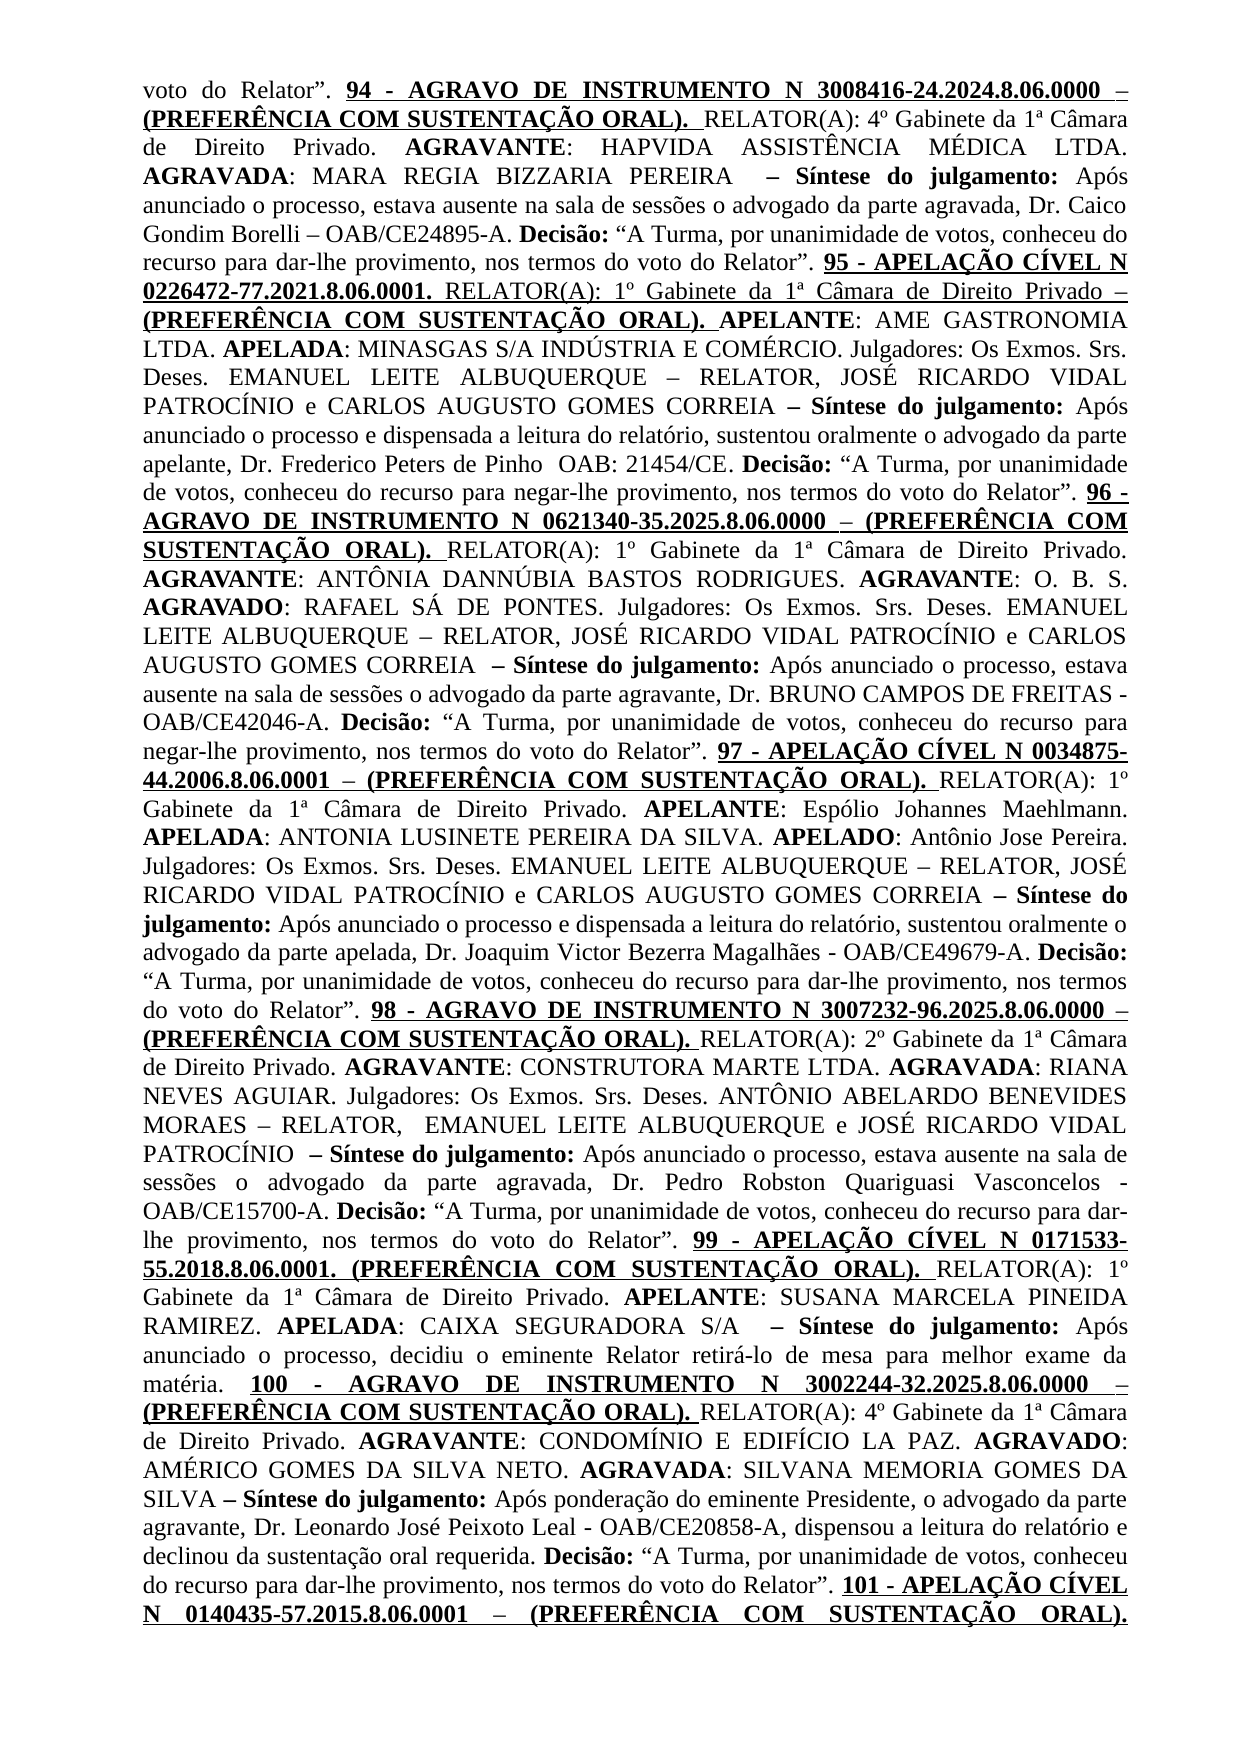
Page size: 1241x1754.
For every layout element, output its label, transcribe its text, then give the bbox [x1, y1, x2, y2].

text (PREFERÊNCIA COM SUSTENTAÇÃO ORAL). APELANTE: AME GASTRONOMIA LTDA. APELADA: MINASGAS S/A INDÚSTRIA E COMÉRCIO. Julgadores: Os Exmos. Srs. Deses. EMANUEL LEITE ALBUQUERQUE – RELATOR, JOSÉ RICARDO VIDAL PATROCÍNIO e CARLOS AUGUSTO GOMES CORREIA – Síntese do julgamento: Após anunciado o processo e dispensada a leitura do relatório, sustentou oralmente o advogado da parte apelante, Dr. Frederico Peters de Pinho OAB: 21454/CE. Decisão: “A Turma, por unanimidade de votos, conheceu do recurso para negar-lhe provimento, nos termos do voto do Relator”. 96 - AGRAVO DE INSTRUMENTO N 0621340-35.2025.8.06.0000 – (PREFERÊNCIA COM [143, 303, 1128, 531]
text SUSTENTAÇÃO ORAL). RELATOR(A): 1º Gabinete da 1ª Câmara de Direito Privado. AGRAVANTE: ANTÔNIA DANNÚBIA BASTOS RODRIGUES. AGRAVANTE: O. B. S. AGRAVADO: RAFAEL SÁ DE PONTES. Julgadores: Os Exmos. Srs. Deses. EMANUEL LEITE ALBUQUERQUE – RELATOR, JOSÉ RICARDO VIDAL PATROCÍNIO e CARLOS AUGUSTO GOMES CORREIA – Síntese do julgamento: Após anunciado o processo, estava ausente na sala de sessões o advogado da parte agravante, Dr. BRUNO CAMPOS DE FREITAS - OAB/CE42046-A. Decisão: “A Turma, por unanimidade de votos, conheceu do recurso para negar-lhe provimento, nos termos do voto do Relator”. 97 - APELAÇÃO CÍVEL N 0034875-44.2006.8.06.0001 – (PREFERÊNCIA COM SUSTENTAÇÃO ORAL). RELATOR(A): 1º Gabinete da 1ª Câmara de Direito Privado. APELANTE: Espólio Johannes Maehlmann. APELADA: ANTONIA LUSINETE PEREIRA DA SILVA. APELADO: Antônio Jose Pereira. Julgadores: Os Exmos. Srs. Deses. EMANUEL LEITE ALBUQUERQUE – RELATOR, JOSÉ RICARDO VIDAL PATROCÍNIO e CARLOS AUGUSTO GOMES CORREIA – Síntese do julgamento: Após anunciado o processo e dispensada a leitura do relatório, sustentou oralmente o advogado da parte apelada, Dr. Joaquim Victor Bezerra Magalhães - OAB/CE49679-A. Decisão: “A Turma, por unanimidade de votos, conheceu do recurso para dar-lhe provimento, nos termos do voto do Relator”. 98 - AGRAVO DE INSTRUMENTO N 3007232-96.2025.8.06.0000 – (PREFERÊNCIA COM SUSTENTAÇÃO ORAL). RELATOR(A): 2º Gabinete da 1ª Câmara de Direito Privado. AGRAVANTE: CONSTRUTORA MARTE LTDA. AGRAVADA: RIANA NEVES AGUIAR. Julgadores: Os Exmos. Srs. Deses. ANTÔNIO ABELARDO BENEVIDES MORAES – RELATOR, EMANUEL LEITE ALBUQUERQUE e JOSÉ RICARDO VIDAL PATROCÍNIO – Síntese do julgamento: Após anunciado o processo, estava ausente na sala de sessões o advogado da parte agravada, Dr. Pedro Robston Quariguasi Vasconcelos - OAB/CE15700-A. Decisão: “A Turma, por unanimidade de votos, conheceu do recurso para dar-lhe provimento, nos termos do voto do Relator”. 99 - APELAÇÃO CÍVEL N 0171533-55.2018.8.06.0001. (PREFERÊNCIA COM SUSTENTAÇÃO ORAL). RELATOR(A): 1º Gabinete da 1ª Câmara de Direito Privado. APELANTE: SUSANA MARCELA PINEIDA RAMIREZ. APELADA: CAIXA SEGURADORA S/A – Síntese do julgamento: Após anunciado o processo, decidiu o eminente Relator retirá-lo de mesa para melhor exame da matéria. 100 - AGRAVO DE INSTRUMENTO N 3002244-32.2025.8.06.0000 – (PREFERÊNCIA COM SUSTENTAÇÃO ORAL). RELATOR(A): 4º Gabinete da 1ª Câmara de Direito Privado. AGRAVANTE: CONDOMÍNIO E EDIFÍCIO LA PAZ. AGRAVADO: AMÉRICO GOMES DA SILVA NETO. AGRAVADA: SILVANA MEMORIA GOMES DA SILVA – Síntese do julgamento: Após ponderação do eminente Presidente, o advogado da parte agravante, Dr. Leonardo José Peixoto Leal - OAB/CE20858-A, dispensou a leitura do relatório e declinou da sustentação oral requerida. Decisão: “A Turma, por unanimidade de votos, conheceu do recurso para dar-lhe provimento, nos termos do voto do Relator”. 101 - APELAÇÃO CÍVEL N 0140435-57.2015.8.06.0001 – (PREFERÊNCIA COM SUSTENTAÇÃO ORAL). [143, 532, 1128, 1624]
text voto do Relator”. 94 - AGRAVO DE INSTRUMENTO N 3008416-24.2024.8.06.0000 – (PREFERÊNCIA COM SUSTENTAÇÃO ORAL). RELATOR(A): 4º Gabinete da 1ª Câmara de Direito Privado. AGRAVANTE: HAPVIDA ASSISTÊNCIA MÉDICA LTDA. AGRAVADA: MARA REGIA BIZZARIA PEREIRA – Síntese do julgamento: Após anunciado o processo, estava ausente na sala de sessões o advogado da parte agravada, Dr. Caico Gondim Borelli – OAB/CE24895-A. Decisão: “A Turma, por unanimidade de votos, conheceu do recurso para dar-lhe provimento, nos termos do voto do Relator”. 95 - APELAÇÃO CÍVEL N 0226472-77.2021.8.06.0001. RELATOR(A): 1º Gabinete da 1ª Câmara de Direito Privado – [143, 75, 1128, 301]
